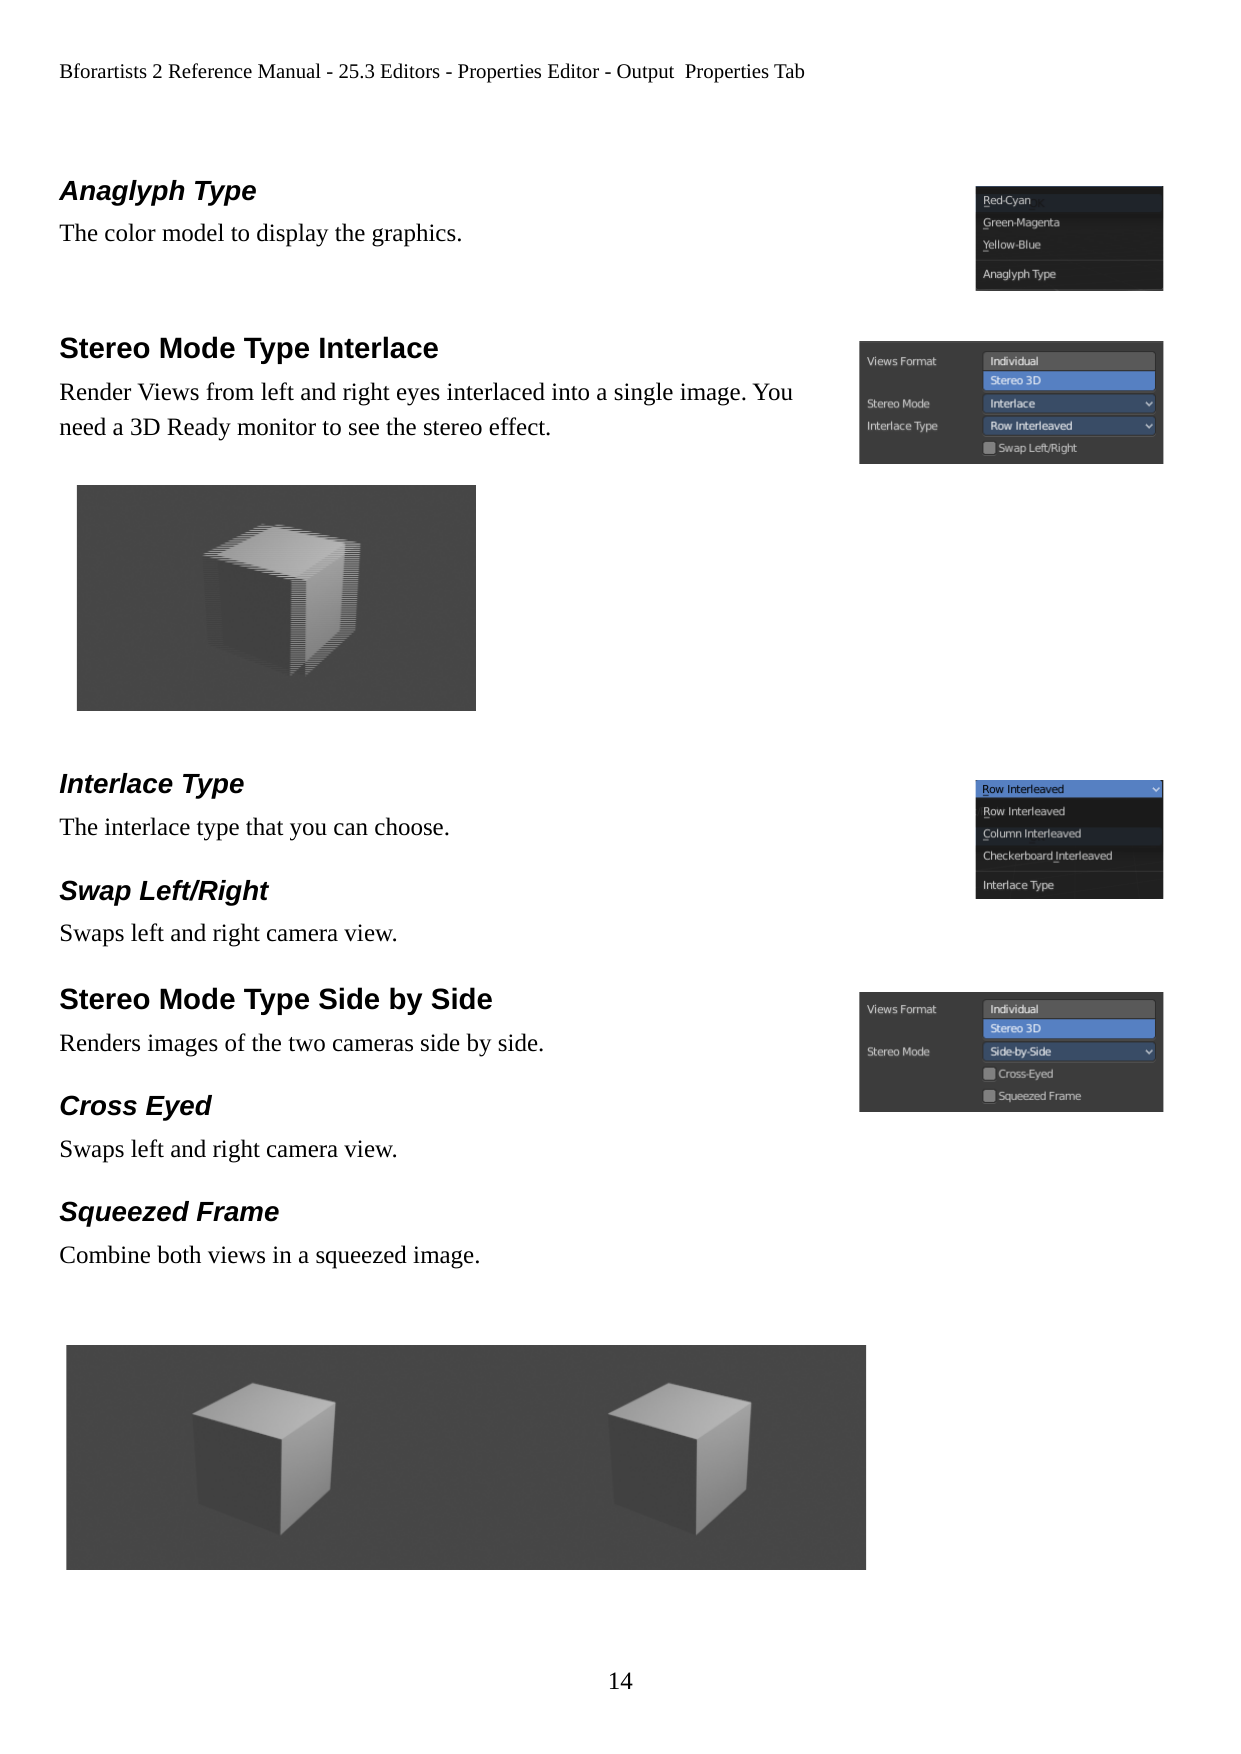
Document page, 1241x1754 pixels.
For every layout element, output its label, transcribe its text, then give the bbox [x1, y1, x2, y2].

picture [975, 186, 1164, 291]
picture [859, 992, 1164, 1112]
picture [975, 780, 1164, 899]
subtitle Squeezed Frame [59, 1196, 1181, 1227]
subtitle Cross Eyed [59, 1090, 1181, 1122]
subtitle Anaglyph Type [59, 174, 1181, 206]
subtitle Interlace Type [59, 768, 1181, 800]
text Render Views from left and right eyes interlaced into a single image. You need a 3D Ready monitor to see the stereo effect. [59, 377, 859, 441]
text Renders images of the two cameras side by side. [59, 1028, 859, 1057]
subtitle Stereo Mode Type Side by Side [59, 982, 1181, 1016]
picture [76, 485, 476, 711]
picture [859, 341, 1164, 464]
subtitle Swap Left/Right [59, 874, 1181, 906]
text The interlace type that you can choose. [59, 812, 975, 841]
text The color model to display the graphics. [59, 218, 975, 247]
subtitle Stereo Mode Type Interlace [59, 331, 1181, 365]
text Swaps left and right camera view. [59, 918, 1181, 947]
text Swaps left and right camera view. [59, 1134, 1181, 1163]
picture [66, 1345, 867, 1570]
text Combine both views in a squeezed image. [59, 1240, 1181, 1269]
